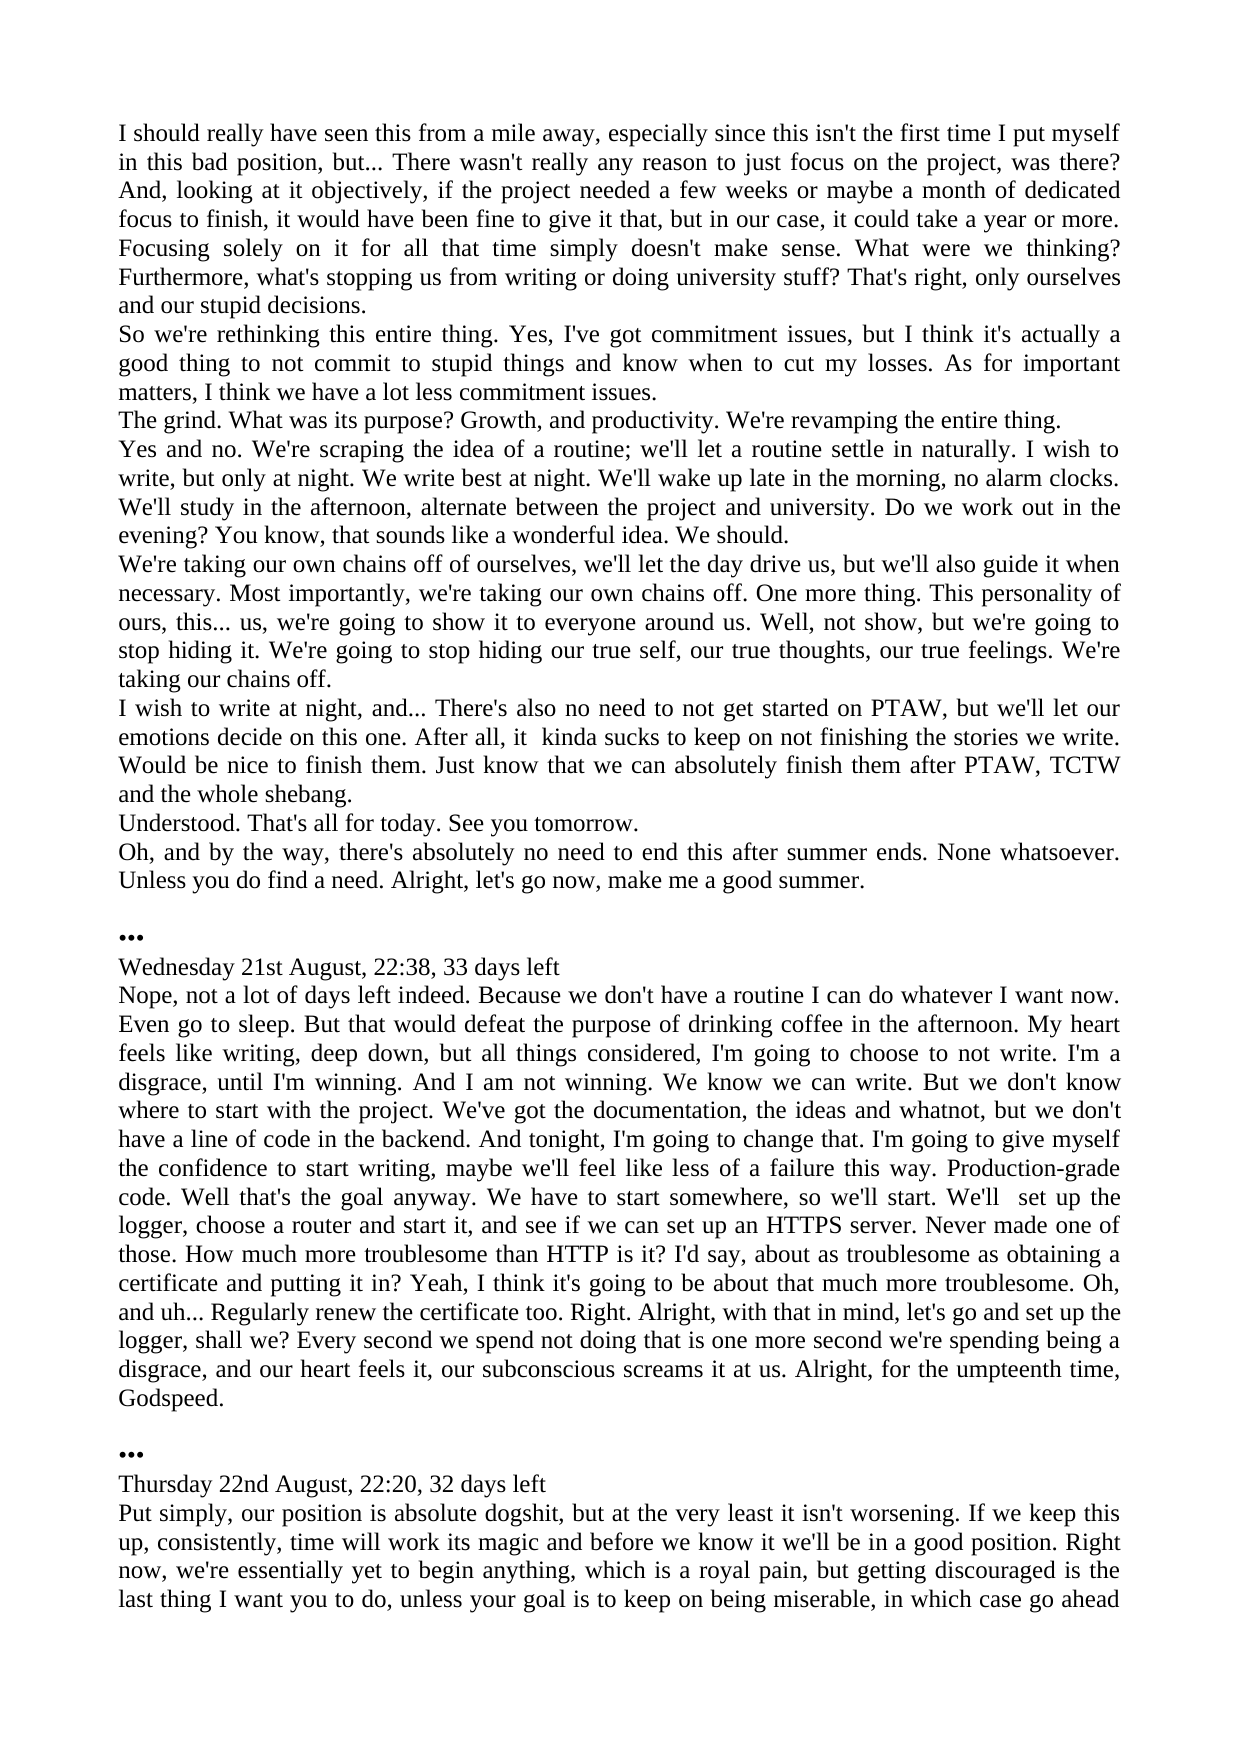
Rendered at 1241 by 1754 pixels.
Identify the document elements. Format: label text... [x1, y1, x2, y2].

text ••• [118, 1441, 1122, 1469]
text Put simply, our position is absolute dogshit, but at the very least it isn't worsening. If we keep this up, consistently, time will work its magic and before we know it we'll be in a good position. Right now, we're essentially yet to begin anything, which is a royal pain, but getting discouraged is the last thing I want you to do, unless your goal is to keep on being miserable, in which case go ahead [118, 1498, 1122, 1613]
text ••• [118, 923, 1122, 952]
text We're taking our own chains off of ourselves, we'll let the day drive us, but we'll also guide it when necessary. Most importantly, we're taking our own chains off. One more thing. This personality of ours, this... us, we're going to show it to everyone around us. Well, not show, but we're going to stop hiding it. We're going to stop hiding our true self, our true thoughts, our true feelings. We're taking our chains off. [118, 549, 1122, 693]
text Wednesday 21st August, 22:38, 33 days left [118, 952, 1122, 981]
text The grind. What was its purpose? Growth, and productivity. We're revamping the entire thing. [118, 406, 1122, 434]
text I wish to write at night, and... There's also no need to not get started on PTAW, but we'll let our emotions decide on this one. After all, it kinda sucks to keep on not finishing the stories we write. Would be nice to finish them. Just know that we can absolutely finish them after PTAW, TCTW and the whole shebang. [118, 693, 1122, 808]
text I should really have seen this from a mile away, especially since this isn't the first time I put myself in this bad position, but... There wasn't really any reason to just focus on the project, was there? And, looking at it objectively, if the project needed a few weeks or maybe a month of dedicated focus to finish, it would have been fine to give it that, but in our case, it could take a year or more. Focusing solely on it for all that time simply doesn't make sense. What were we thinking? Furthermore, what's stopping us from writing or doing university stuff? That's right, only ourselves and our stupid decisions. [118, 118, 1122, 319]
text Thursday 22nd August, 22:20, 32 days left [118, 1469, 1122, 1498]
text So we're rethinking this entire thing. Yes, I've got commitment issues, but I think it's actually a good thing to not commit to stupid things and know when to cut my losses. As for important matters, I think we have a lot less commitment issues. [118, 319, 1122, 406]
text Yes and no. We're scraping the idea of a routine; we'll let a routine settle in naturally. I wish to write, but only at night. We write best at night. We'll wake up late in the morning, no alarm clocks. We'll study in the afternoon, alternate between the project and university. Do we work out in the evening? You know, that sounds like a wonderful idea. We should. [118, 434, 1122, 549]
text Understood. That's all for today. See you tomorrow. [118, 808, 1122, 837]
text Nope, not a lot of days left indeed. Because we don't have a routine I can do whatever I want now. Even go to sleep. But that would defeat the purpose of drinking coffee in the afternoon. My heart feels like writing, deep down, but all things considered, I'm going to choose to not write. I'm a disgrace, until I'm winning. And I am not winning. We know we can write. But we don't know where to start with the project. We've got the documentation, the ideas and whatnot, but we don't have a line of code in the backend. And tonight, I'm going to change that. I'm going to give myself the confidence to start writing, maybe we'll feel like less of a failure this way. Production-grade code. Well that's the goal anyway. We have to start somewhere, so we'll start. We'll set up the logger, choose a router and start it, and see if we can set up an HTTPS server. Never made one of those. How much more troublesome than HTTP is it? I'd say, about as troublesome as obtaining a certificate and putting it in? Yeah, I think it's going to be about that much more troublesome. Oh, and uh... Regularly renew the certificate too. Right. Alright, with that in mind, let's go and set up the logger, shall we? Every second we spend not doing that is one more second we're spending being a disgrace, and our heart feels it, our subconscious screams it at us. Alright, for the umpteenth time, Godspeed. [118, 981, 1122, 1412]
text Oh, and by the way, there's absolutely no need to end this after summer ends. None whatsoever. Unless you do find a need. Alright, let's go now, make me a good summer. [118, 837, 1122, 894]
